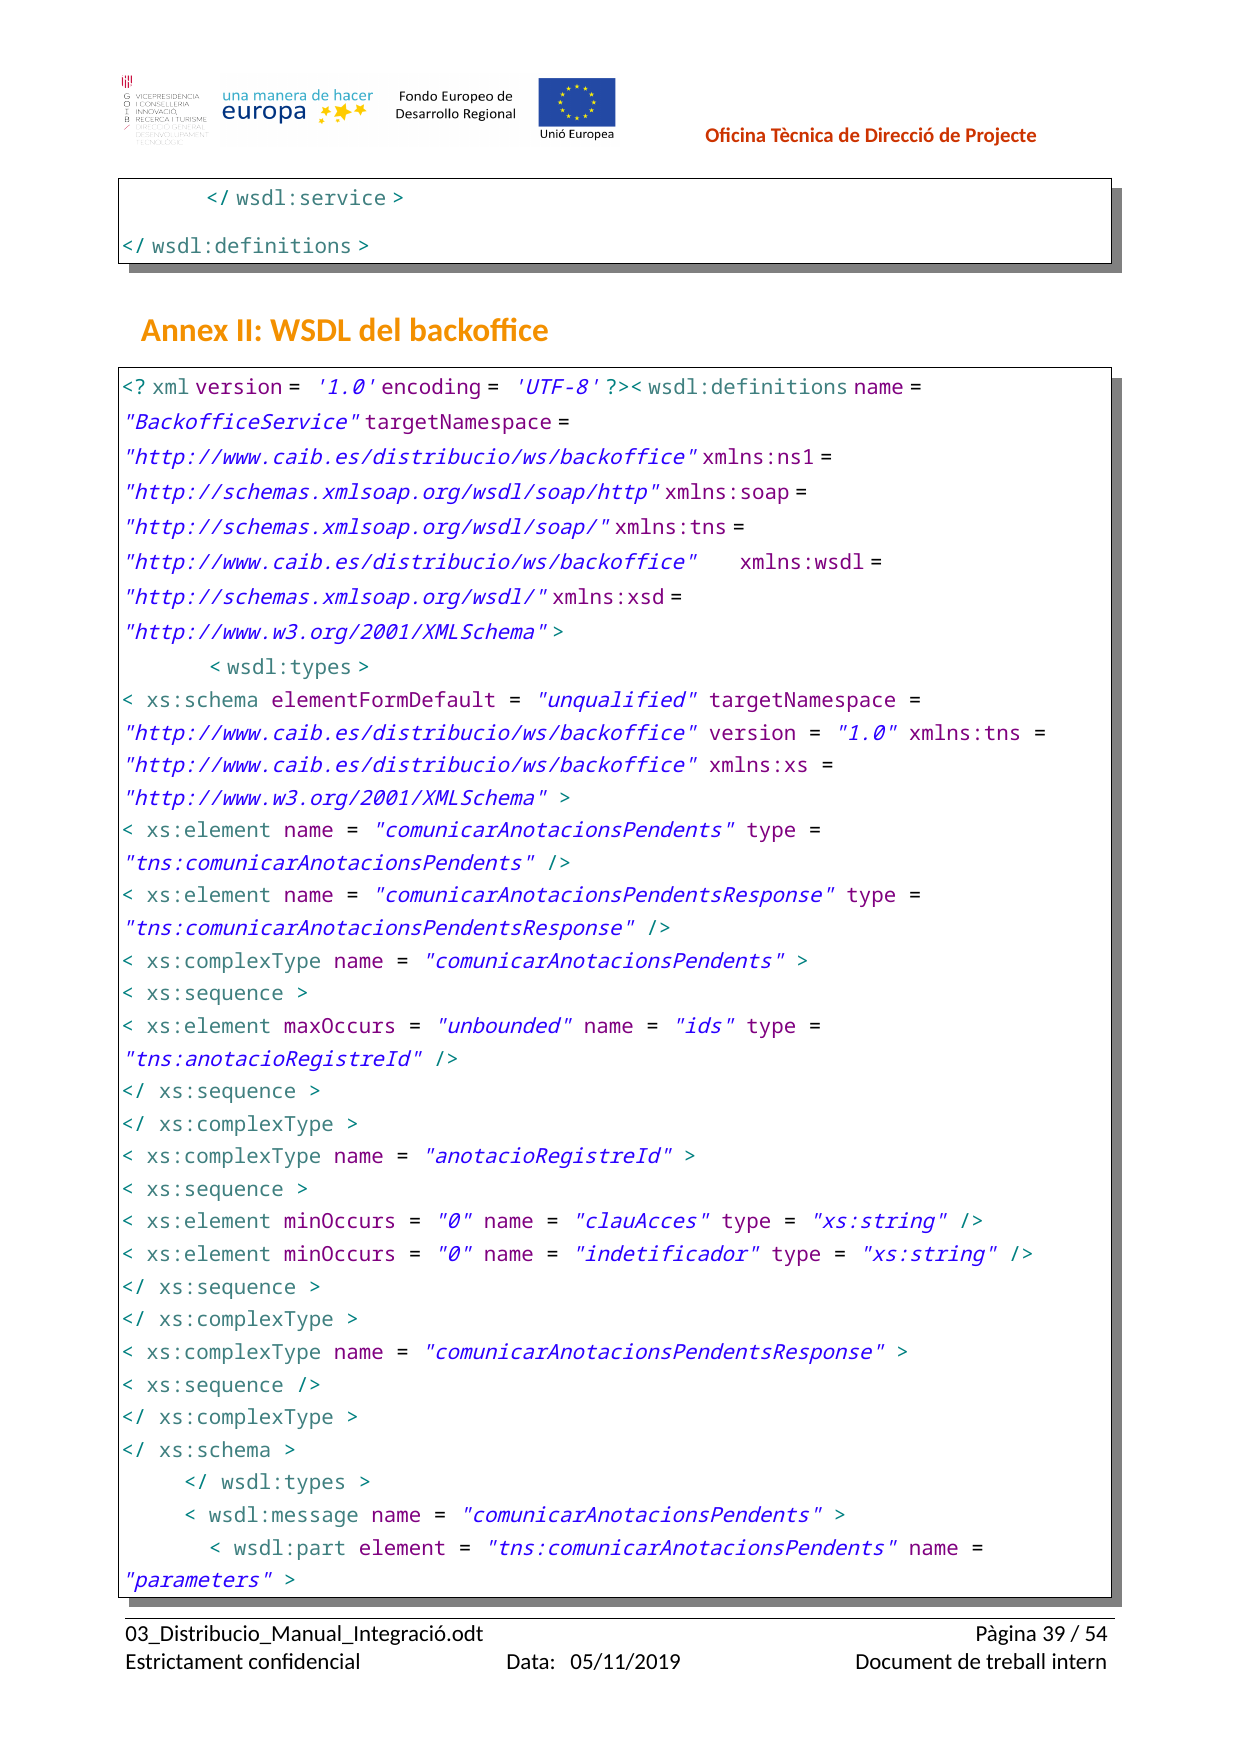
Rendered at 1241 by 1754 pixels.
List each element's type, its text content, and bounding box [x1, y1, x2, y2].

text < xs:element minOccurs = "0" name = "clauAcces" type = "xs:string" /> [119, 1204, 1111, 1235]
text < xs:complexType name = "comunicarAnotacionsPendentsResponse" > [119, 1334, 1111, 1366]
picture [219, 73, 621, 147]
text < xs:element name = "comunicarAnotacionsPendentsResponse" type = "tns:comunicarAnotacionsPendentsResponse" /> [119, 878, 1111, 942]
text < wsdl:types > [119, 647, 1111, 681]
subtitle Annex II: WSDL del backoffice [118, 308, 1122, 349]
picture [118, 73, 213, 147]
text < xs:element minOccurs = "0" name = "indetificador" type = "xs:string" /> [119, 1236, 1111, 1268]
text </ wsdl:definitions > [119, 226, 1111, 262]
text </ xs:sequence > [119, 1073, 1111, 1105]
text < xs:sequence /> [119, 1367, 1111, 1398]
text < wsdl:part element = "tns:comunicarAnotacionsPendents" name = "parameters" > [119, 1530, 1111, 1597]
text < xs:sequence > [119, 1171, 1111, 1202]
text </ xs:sequence > [119, 1269, 1111, 1300]
text </ wsdl:service > [119, 179, 1111, 211]
text </ xs:complexType > [119, 1301, 1111, 1333]
text </ xs:complexType > [119, 1399, 1111, 1431]
text </ xs:complexType > [119, 1106, 1111, 1137]
text </ wsdl:types > [119, 1464, 1111, 1496]
text </ xs:schema > [119, 1432, 1111, 1463]
text < xs:element name = "comunicarAnotacionsPendents" type = "tns:comunicarAnotacionsPendents" /> [119, 812, 1111, 876]
text < xs:sequence > [119, 975, 1111, 1007]
text <? xml version = '1.0' encoding = 'UTF-8' ?>< wsdl:definitions name = "BackofficeService" targetNamespace = "http://www.caib.es/distribucio/ws/backoffice" xmlns:ns1 = "http://schemas.xmlsoap.org/wsdl/soap/http" xmlns:soap = "http://schemas.xmlsoap.org/wsdl/soap/" xmlns:tns = "http://www.caib.es/distribucio/ws/backoffice" xmlns:wsdl = "http://schemas.xmlsoap.org/wsdl/" xmlns:xsd = "http://www.w3.org/2001/XMLSchema" > [119, 368, 1111, 646]
text < xs:complexType name = "comunicarAnotacionsPendents" > [119, 943, 1111, 974]
text < xs:complexType name = "anotacioRegistreId" > [119, 1138, 1111, 1170]
text < wsdl:message name = "comunicarAnotacionsPendents" > [119, 1497, 1111, 1528]
text < xs:element maxOccurs = "unbounded" name = "ids" type = "tns:anotacioRegistreId" /> [119, 1008, 1111, 1072]
text < xs:schema elementFormDefault = "unqualified" targetNamespace = "http://www.caib.es/distribucio/ws/backoffice" version = "1.0" xmlns:tns = "http://www.caib.es/distribucio/ws/backoffice" xmlns:xs = "http://www.w3.org/2001/XMLSchema" > [119, 682, 1111, 811]
